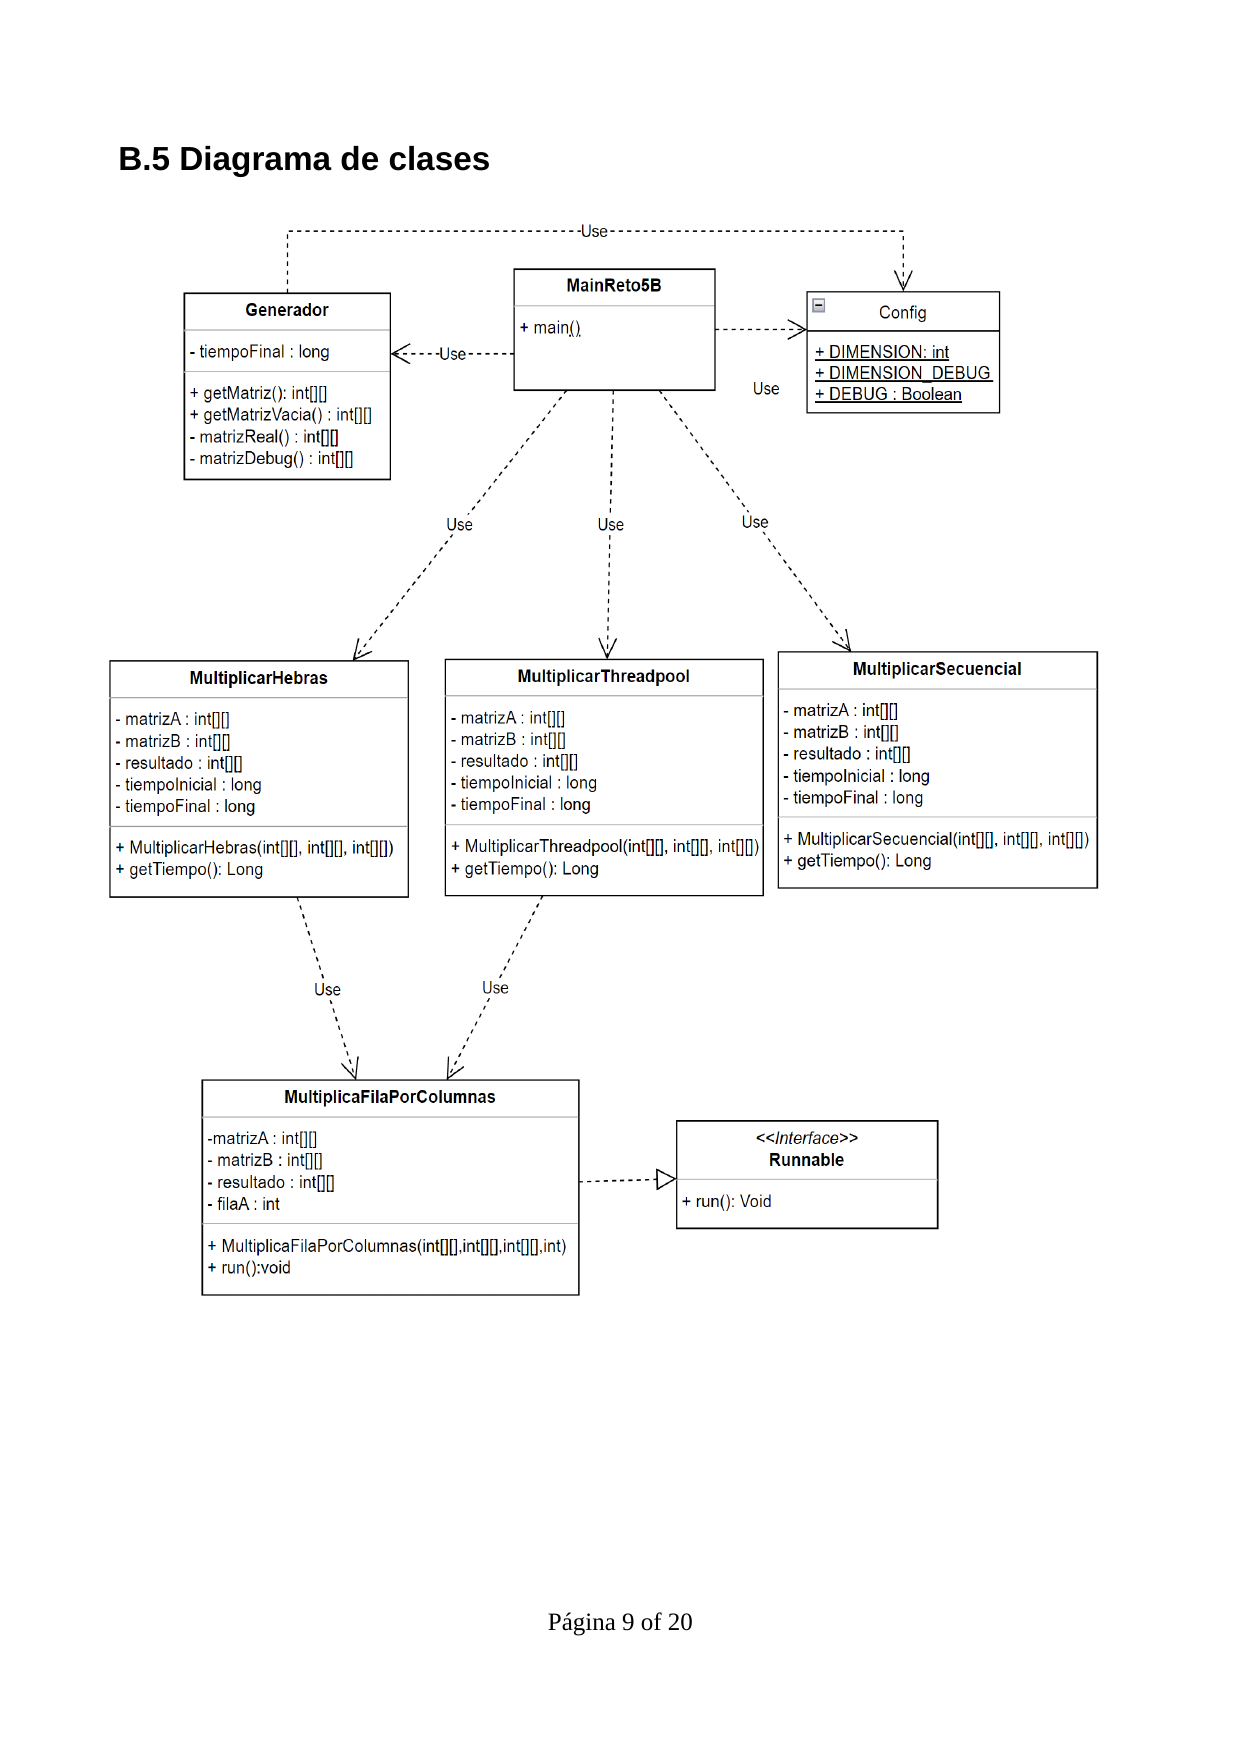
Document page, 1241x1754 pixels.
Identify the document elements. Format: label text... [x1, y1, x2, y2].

subtitle B.5 Diagrama de clases [118, 139, 1122, 177]
picture [102, 220, 1107, 1299]
